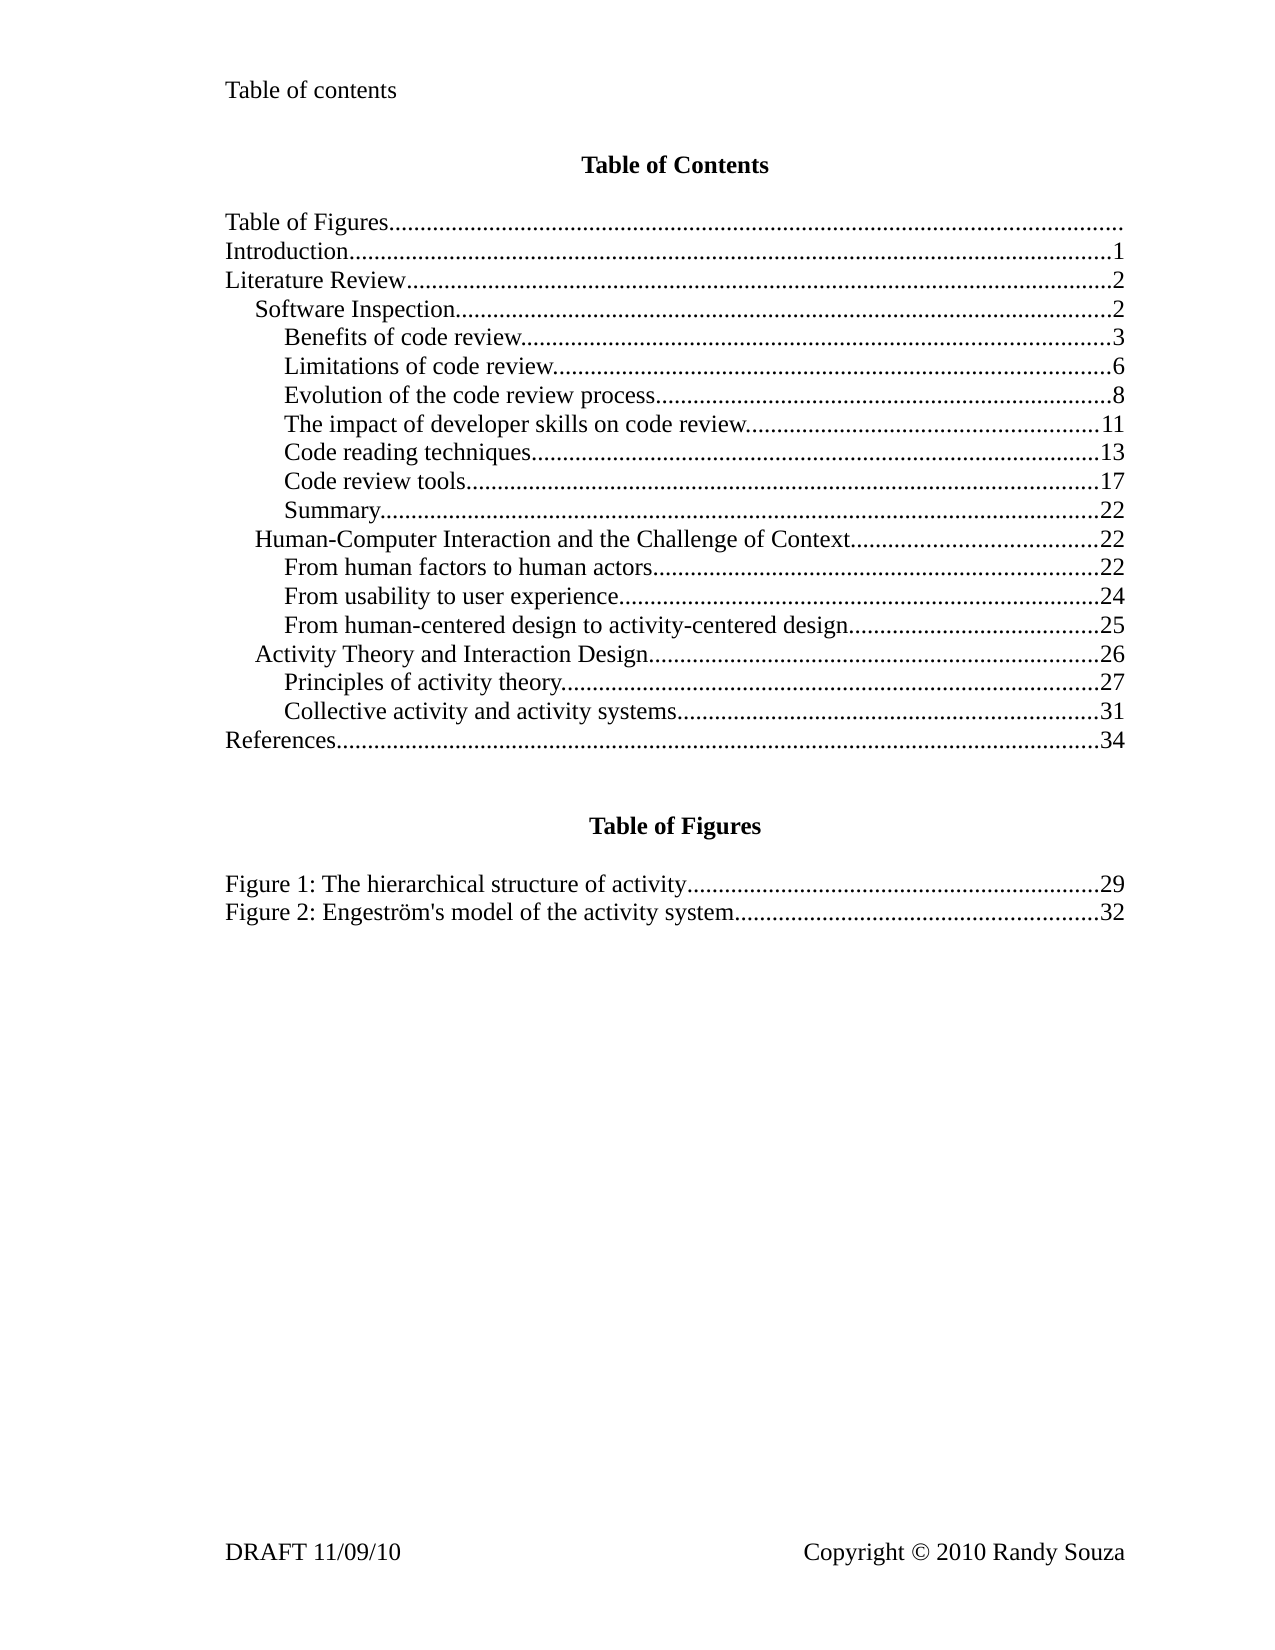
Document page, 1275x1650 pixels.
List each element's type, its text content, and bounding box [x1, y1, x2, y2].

text Code reading techniques. 13 [284, 437, 1125, 466]
text Figure 2: Engeström's model of the activity system 32 [225, 897, 1125, 926]
text Table of Figures [225, 207, 1125, 236]
text Summary. 22 [284, 495, 1125, 524]
subtitle Table of Contents [225, 150, 1125, 179]
text Figure 1: The hierarchical structure of activity 29 [225, 869, 1125, 897]
text Literature Review 2 [225, 265, 1125, 294]
subtitle Table of Figures [225, 811, 1125, 840]
text From human factors to human actors. 22 [284, 552, 1125, 581]
text Collective activity and activity systems. 31 [284, 696, 1125, 725]
text Principles of activity theory. 27 [284, 667, 1125, 696]
text Software Inspection 2 [254, 294, 1125, 322]
text Evolution of the code review process. 8 [284, 380, 1125, 409]
text The impact of developer skills on code review. 11 [284, 409, 1125, 437]
text Benefits of code review. 3 [284, 322, 1125, 351]
text Introduction 1 [225, 236, 1125, 265]
text Activity Theory and Interaction Design 26 [254, 639, 1125, 667]
text References 34 [225, 725, 1125, 754]
text From human-centered design to activity-centered design. 25 [284, 610, 1125, 639]
text From usability to user experience. 24 [284, 581, 1125, 610]
text Limitations of code review. 6 [284, 351, 1125, 380]
text Code review tools. 17 [284, 466, 1125, 495]
text Human-Computer Interaction and the Challenge of Context 22 [254, 524, 1125, 552]
